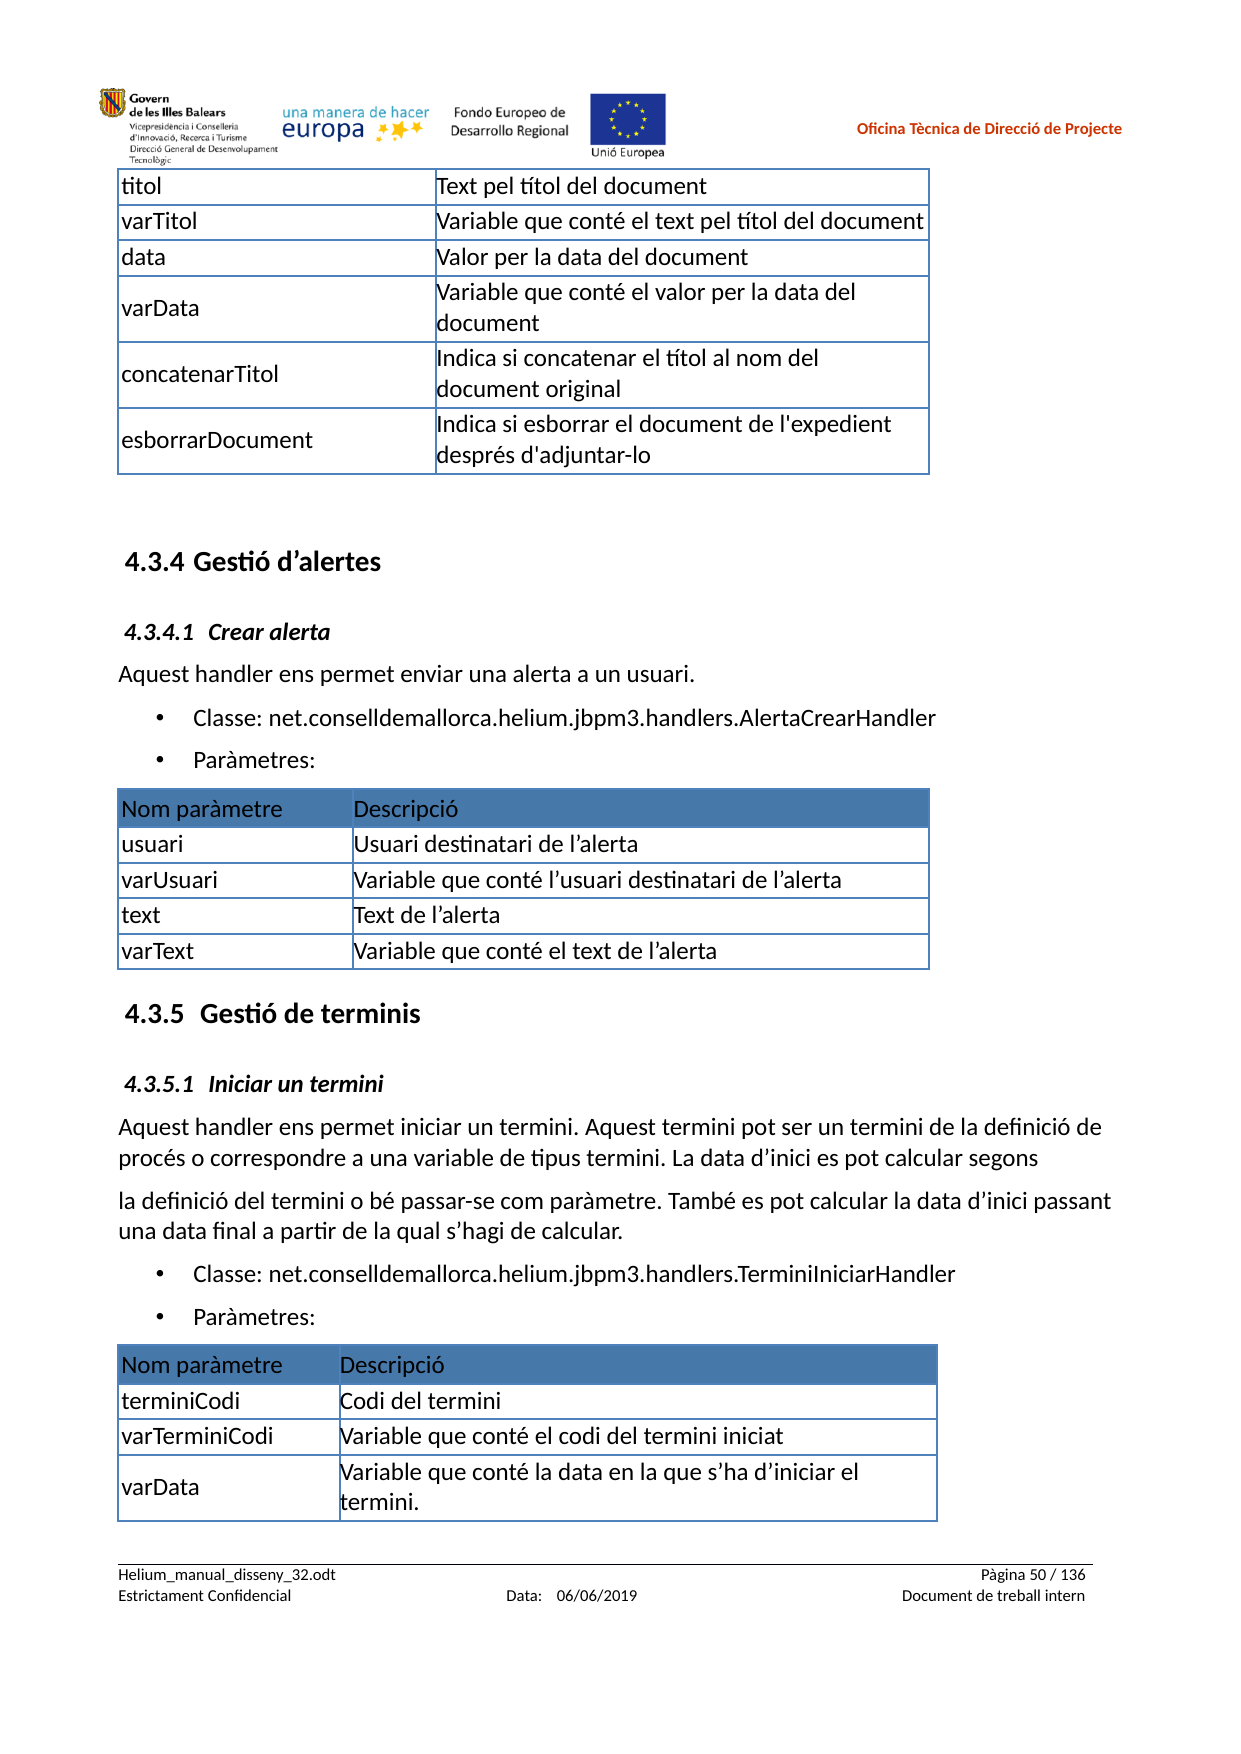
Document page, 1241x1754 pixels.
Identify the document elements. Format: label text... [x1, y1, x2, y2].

table_cell terminiCodi [119, 1385, 339, 1418]
list Classe: net.conselldemallorca.helium.jbpm3.handlers.AlertaCrearHandler [156, 702, 1122, 732]
table_cell varData [119, 277, 435, 341]
table_cell titol [119, 170, 435, 203]
table_cell Indica si concatenar el títol al nom del document original [437, 343, 928, 407]
table_header Descripció [341, 1346, 936, 1383]
subtitle Gestió d’alertes [118, 543, 1122, 578]
table_cell usuari [119, 828, 352, 862]
table_cell data [119, 241, 435, 274]
table_cell varTerminiCodi [119, 1420, 339, 1454]
list Paràmetres: [156, 1301, 1122, 1332]
picture [99, 87, 668, 166]
table_cell Valor per la data del document [437, 241, 928, 274]
table_header Descripció [354, 790, 928, 826]
table_header Nom paràmetre [119, 790, 352, 826]
table_cell Indica si esborrar el document de l'expedient després d'adjuntar-lo [437, 409, 928, 473]
subtitle Iniciar un termini [118, 1068, 1122, 1099]
table_cell concatenarTitol [119, 343, 435, 407]
table_cell esborrarDocument [119, 409, 435, 473]
table_cell Variable que conté el text de l’alerta [354, 935, 928, 968]
table_cell varData [119, 1456, 339, 1520]
table_cell Variable que conté el valor per la data del document [437, 277, 928, 341]
subtitle Gestió de terminis [118, 995, 1122, 1031]
table_cell varUsuari [119, 864, 352, 897]
list Classe: net.conselldemallorca.helium.jbpm3.handlers.TerminiIniciarHandler [156, 1258, 1122, 1289]
text Aquest handler ens permet enviar una alerta a un usuari. [118, 659, 1122, 689]
table_cell Text de l’alerta [354, 899, 928, 933]
list Paràmetres: [156, 745, 1122, 775]
table_cell varText [119, 935, 352, 968]
table_cell Variable que conté la data en la que s’ha d’iniciar el termini. [341, 1456, 936, 1520]
text Aquest handler ens permet iniciar un termini. Aquest termini pot ser un termini de la definició de procés o correspondre a una variable de tipus termini. La data d’inici es pot calcular segons [118, 1111, 1122, 1172]
table_cell Variable que conté el text pel títol del document [437, 206, 928, 239]
table_header Nom paràmetre [119, 1346, 339, 1383]
table_cell Variable que conté el codi del termini iniciat [341, 1420, 936, 1454]
table_cell Text pel títol del document [437, 170, 928, 203]
table_cell Codi del termini [341, 1385, 936, 1418]
table_cell varTitol [119, 206, 435, 239]
subtitle Crear alerta [118, 616, 1122, 646]
text la definició del termini o bé passar-se com paràmetre. També es pot calcular la data d’inici passant una data final a partir de la qual s’hagi de calcular. [118, 1185, 1122, 1246]
table_cell Usuari destinatari de l’alerta [354, 828, 928, 862]
table_cell text [119, 899, 352, 933]
table_cell Variable que conté l’usuari destinatari de l’alerta [354, 864, 928, 897]
